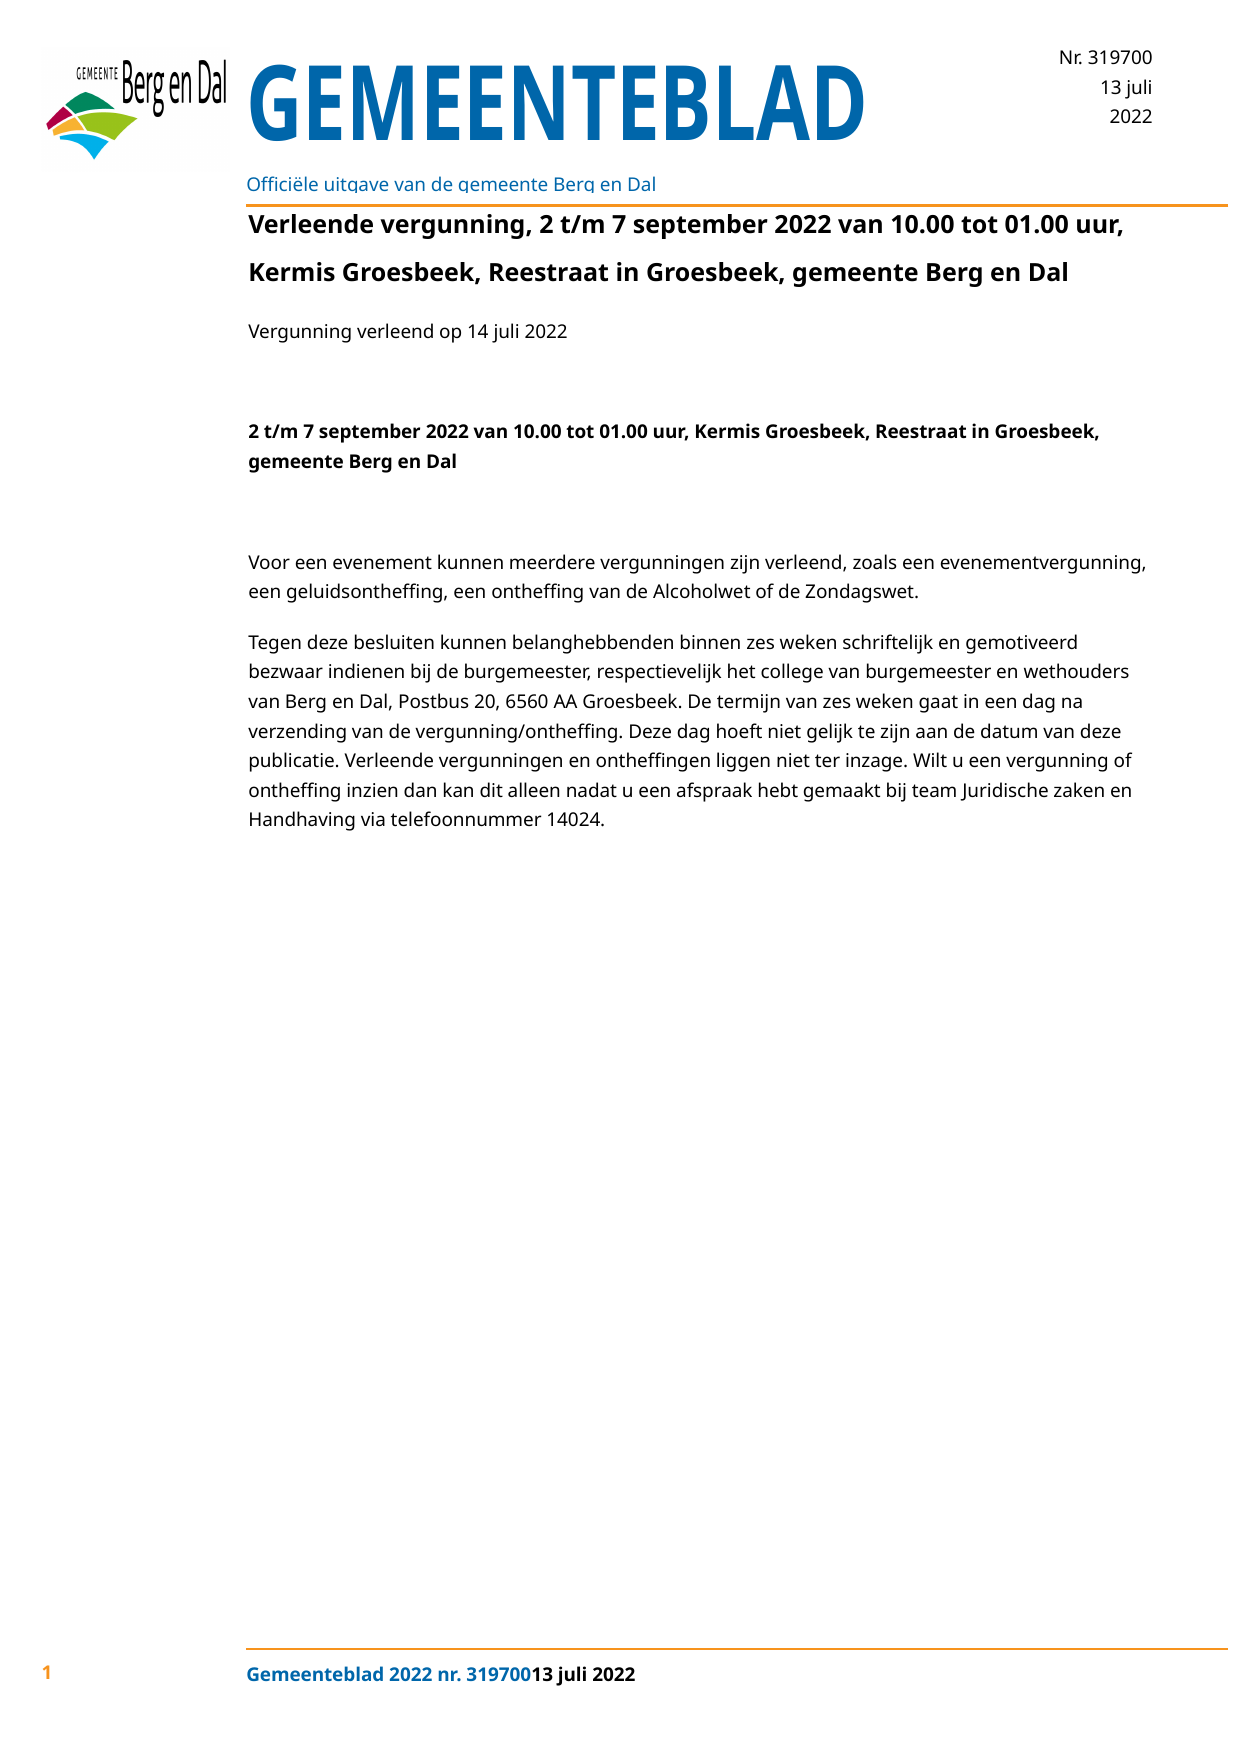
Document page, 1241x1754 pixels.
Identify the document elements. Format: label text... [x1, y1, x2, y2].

text Tegen deze besluiten kunnen belanghebbenden binnen zes weken schriftelijk en gemotiveerd bezwaar indienen bij de burgemeester, respectievelijk het college van burgemeester en wethouders van Berg en Dal, Postbus 20, 6560 AA Groesbeek. De termijn van zes weken gaat in een dag na verzending van de vergunning/ontheffing. Deze dag hoeft niet gelijk te zijn aan de datum van deze publicatie. Verleende vergunningen en ontheffingen liggen niet ter inzage. Wilt u een vergunning of ontheffing inzien dan kan dit alleen nadat u een afspraak hebt gemaakt bij team Juridische zaken en Handhaving via telefoonnummer 14024. [248, 629, 1152, 832]
picture [41, 47, 231, 172]
text Voor een evenement kunnen meerdere vergunningen zijn verleend, zoals een evenementvergunning, een geluidsontheffing, een ontheffing van de Alcoholwet of de Zondagswet. [248, 549, 1152, 604]
text 2 t/m 7 september 2022 van 10.00 tot 01.00 uur, Kermis Groesbeek, Reestraat in Groesbeek, gemeente Berg en Dal [248, 419, 1152, 474]
text Verleende vergunning, 2 t/m 7 september 2022 van 10.00 tot 01.00 uur, Kermis Groesbeek, Reestraat in Groesbeek, gemeente Berg en Dal [248, 207, 1152, 288]
text Vergunning verleend op 14 juli 2022 [248, 318, 1152, 344]
